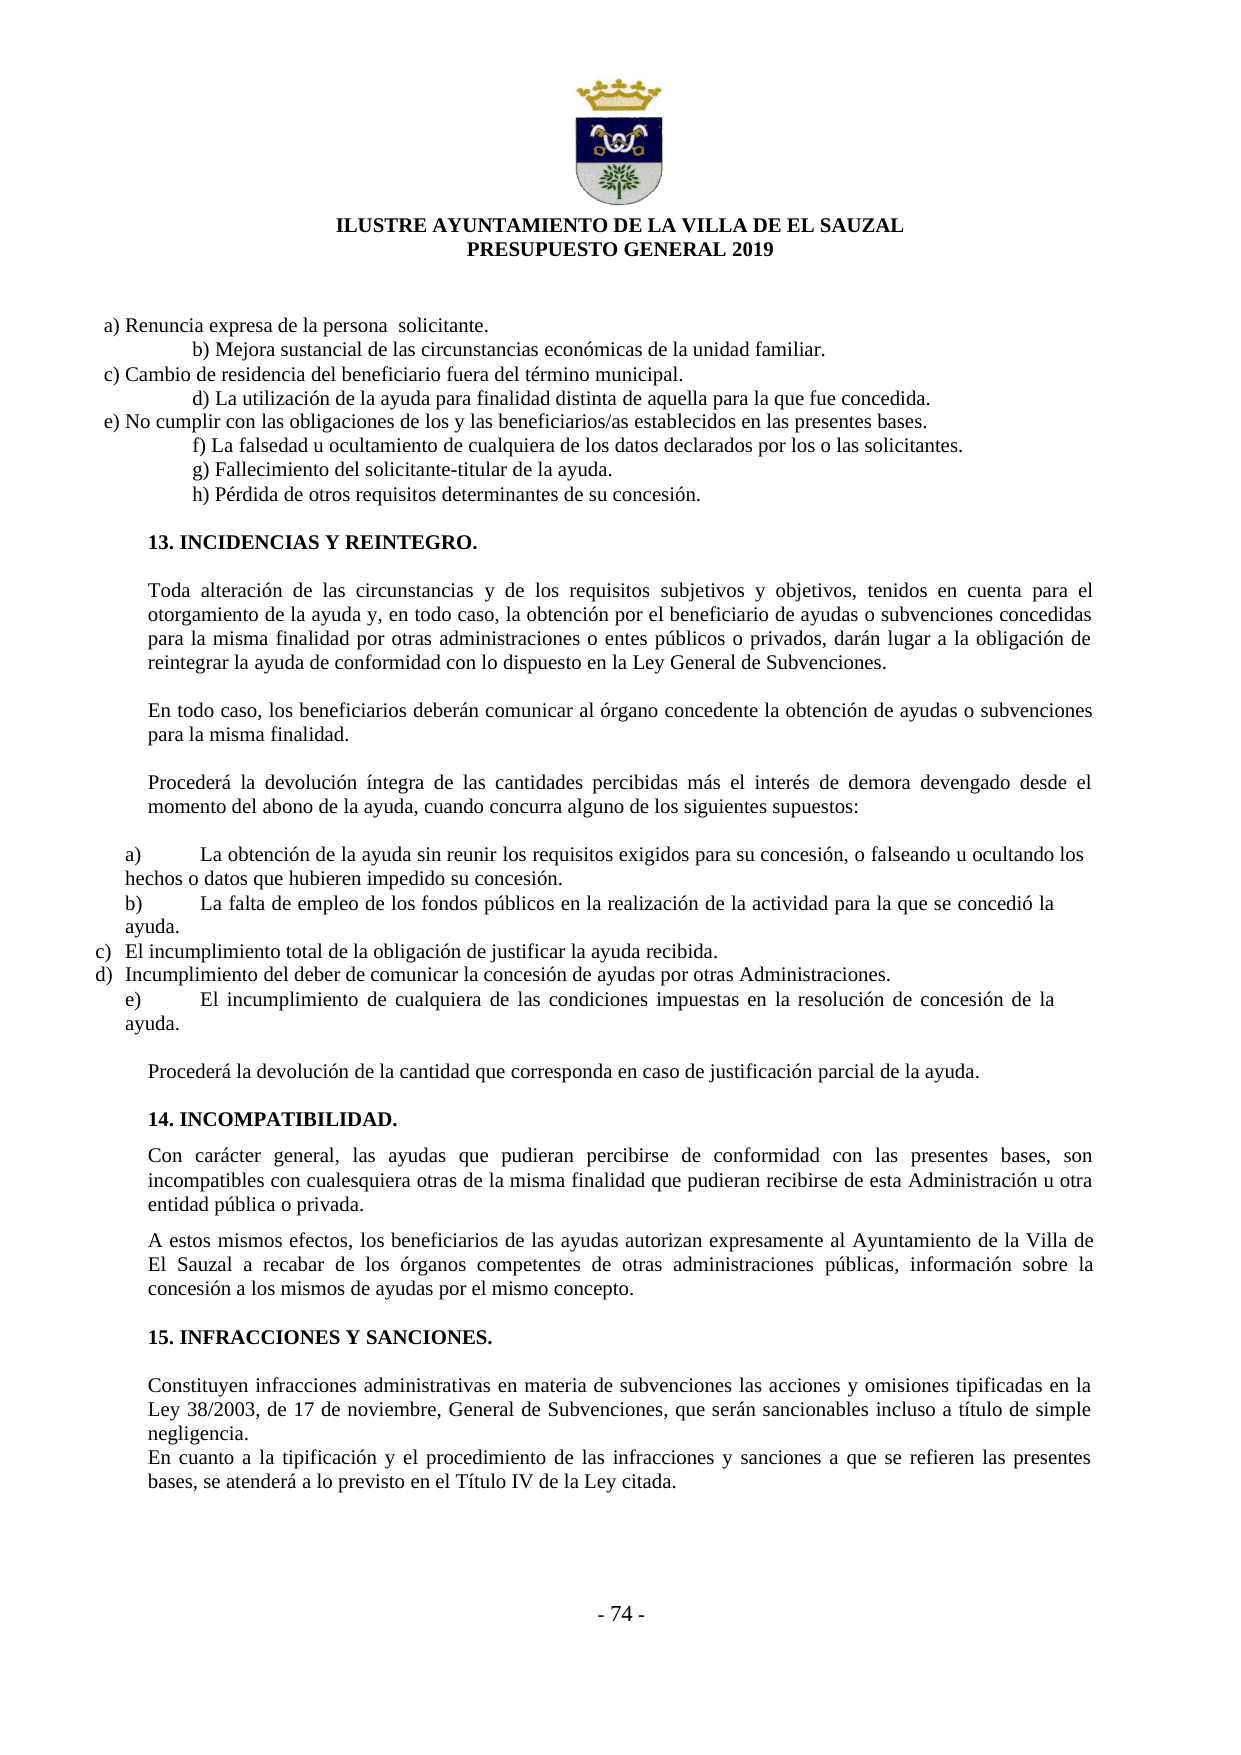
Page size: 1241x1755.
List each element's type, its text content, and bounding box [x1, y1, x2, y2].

list INCOMPATIBILIDAD. [148, 1107, 1141, 1131]
text A estos mismos efectos, los beneficiarios de las ayudas autorizan expresamente al Ayuntamiento de la Villa de El Sauzal a recabar de los órganos competentes de otras administraciones públicas, información sobre la concesión a los mismos de ayudas por el mismo concepto. [148, 1228, 1093, 1300]
list Mejora sustancial de las circunstancias económicas de la unidad familiar. [192, 337, 1141, 361]
text Procederá la devolución de la cantidad que corresponda en caso de justificación parcial de la ayuda. [148, 1059, 1141, 1083]
list El incumplimiento total de la obligación de justificar la ayuda recibida. [95, 939, 1141, 963]
list Incumplimiento del deber de comunicar la concesión de ayudas por otras Administraciones. [95, 963, 1141, 987]
text En cuanto a la tipificación y el procedimiento de las infracciones y sanciones a que se refieren las presentes bases, se atenderá a lo previsto en el Título IV de la Ley citada. [148, 1445, 1093, 1493]
list La obtención de la ayuda sin reunir los requisitos exigidos para su concesión, o falseando u ocultando los hechos o datos que hubieren impedido su concesión. [125, 842, 1093, 890]
list Fallecimiento del solicitante-titular de la ayuda. [192, 457, 1141, 481]
list Cambio de residencia del beneficiario fuera del término municipal. [103, 361, 1141, 386]
list La utilización de la ayuda para finalidad distinta de aquella para la que fue concedida. [192, 386, 1141, 409]
list INCIDENCIAS Y REINTEGRO. [148, 530, 1141, 554]
list INFRACCIONES Y SANCIONES. [148, 1325, 1141, 1349]
list Renuncia expresa de la persona solicitante. [103, 313, 1141, 337]
list El incumplimiento de cualquiera de las condiciones impuestas en la resolución de concesión de la ayuda. [125, 987, 1093, 1035]
list La falta de empleo de los fondos públicos en la realización de la actividad para la que se concedió la ayuda. [125, 890, 1093, 938]
list Pérdida de otros requisitos determinantes de su concesión. [192, 482, 1141, 506]
list La falsedad u ocultamiento de cualquiera de los datos declarados por los o las solicitantes. [192, 433, 1141, 457]
text Constituyen infracciones administrativas en materia de subvenciones las acciones y omisiones tipificadas en la Ley 38/2003, de 17 de noviembre, General de Subvenciones, que serán sancionables incluso a título de simple negligencia. [148, 1373, 1093, 1445]
text Procederá la devolución íntegra de las cantidades percibidas más el interés de demora devengado desde el momento del abono de la ayuda, cuando concurra alguno de los siguientes supuestos: [148, 770, 1093, 818]
text Con carácter general, las ayudas que pudieran percibirse de conformidad con las presentes bases, son incompatibles con cualesquiera otras de la misma finalidad que pudieran recibirse de esta Administración u otra entidad pública o privada. [148, 1143, 1093, 1216]
text En todo caso, los beneficiarios deberán comunicar al órgano concedente la obtención de ayudas o subvenciones para la misma finalidad. [148, 698, 1093, 746]
list No cumplir con las obligaciones de los y las beneficiarios/as establecidos en las presentes bases. [103, 410, 1141, 433]
text Toda alteración de las circunstancias y de los requisitos subjetivos y objetivos, tenidos en cuenta para el otorgamiento de la ayuda y, en todo caso, la obtención por el beneficiario de ayudas o subvenciones concedidas para la misma finalidad por otras administraciones o entes públicos o privados, darán lugar a la obligación de reintegrar la ayuda de conformidad con lo dispuesto en la Ley General de Subvenciones. [148, 578, 1093, 674]
